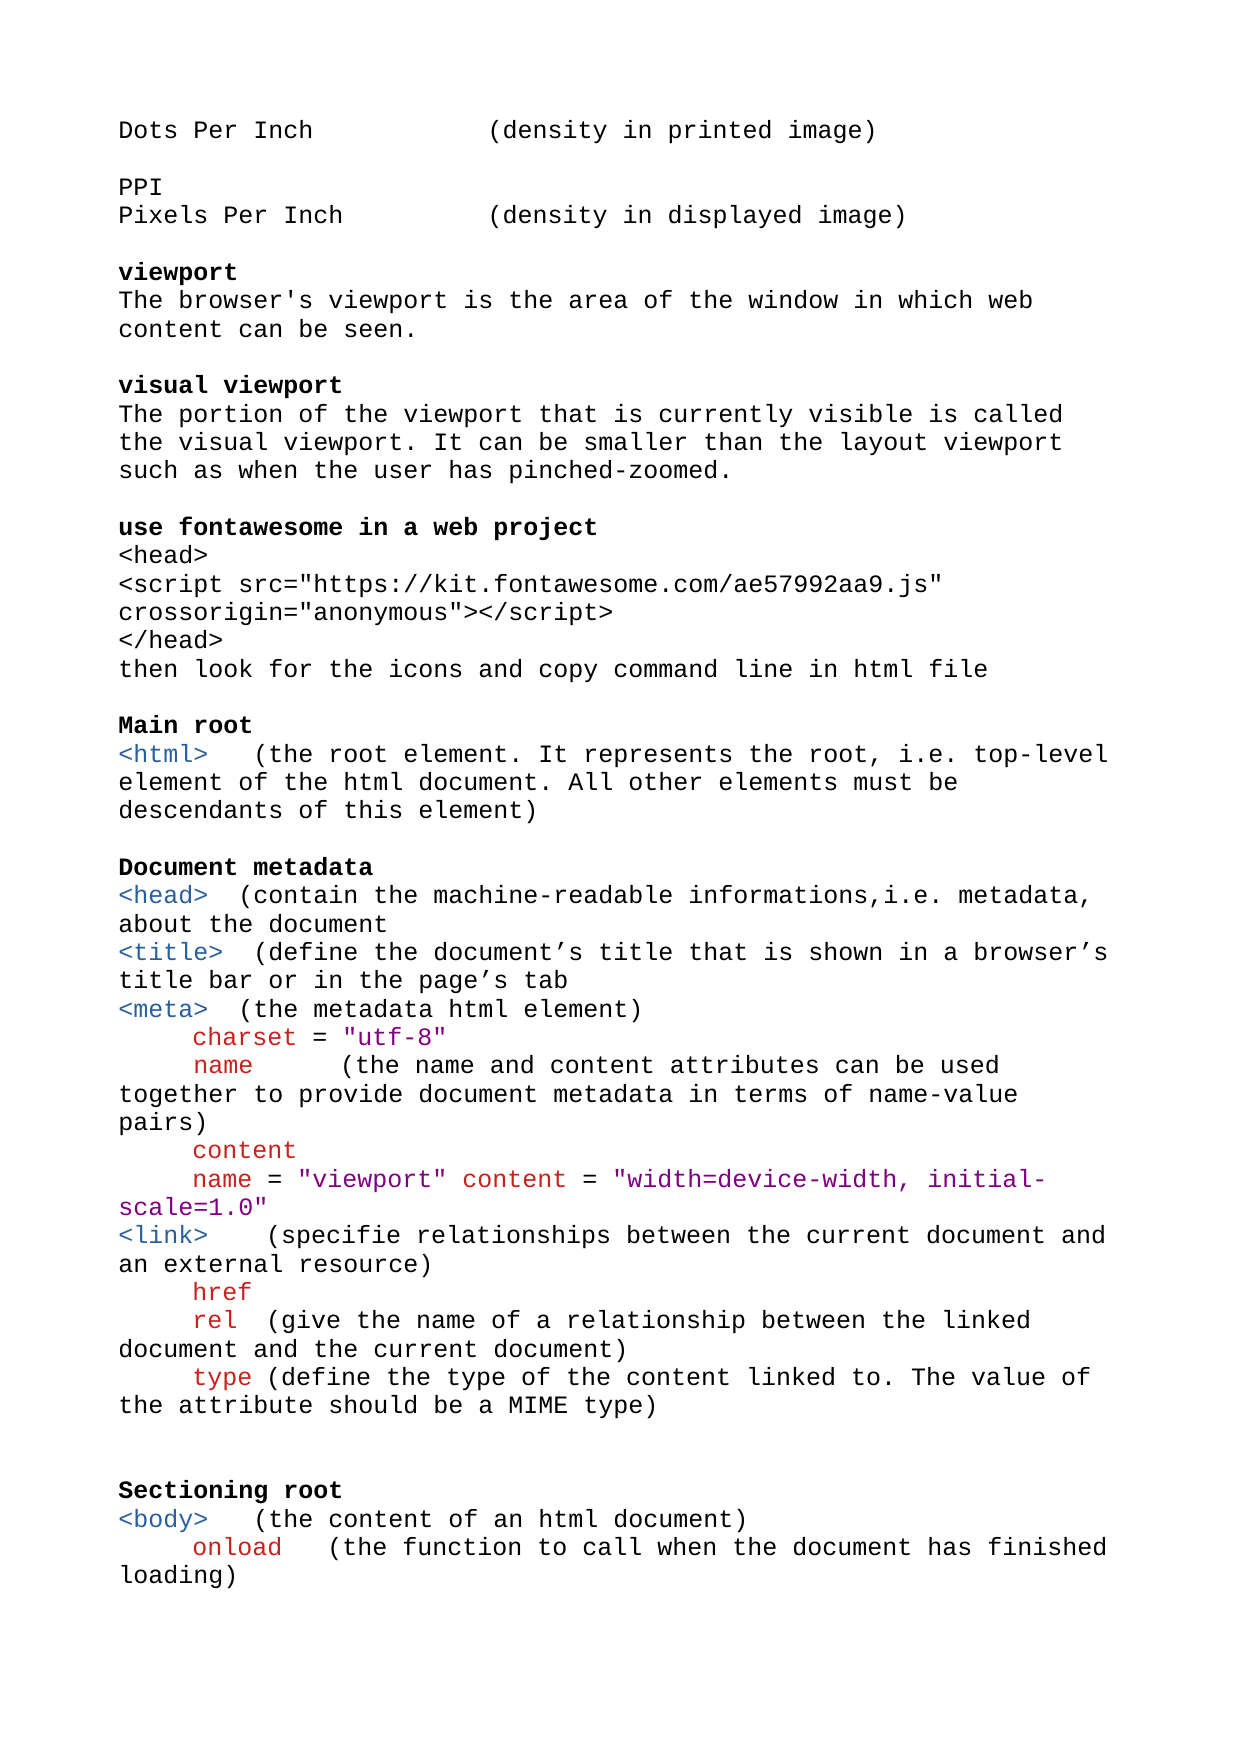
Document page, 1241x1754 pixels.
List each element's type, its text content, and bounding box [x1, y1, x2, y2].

text use fontawesome in a web project [118, 515, 1122, 543]
text <body> (the content of an html document) [118, 1506, 1122, 1535]
text href [118, 1280, 1122, 1308]
text <title> (define the document’s title that is shown in a browser’s title bar or in the page’s tab [118, 940, 1122, 996]
text Document metadata [118, 855, 1122, 883]
text The browser's viewport is the area of the window in which web content can be seen. [118, 288, 1122, 345]
text <head> [118, 543, 1122, 571]
text charset = "utf-8" [118, 1025, 1122, 1053]
text <head> (contain the machine-readable informations,i.e. metadata, about the document [118, 883, 1122, 940]
text type (define the type of the content linked to. The value of the attribute should be a MIME type) [118, 1365, 1122, 1421]
text Sectioning root [118, 1478, 1122, 1506]
text <script src="https://kit.fontawesome.com/ae57992aa9.js" crossorigin="anonymous"></script> [118, 571, 1122, 628]
text </head> [118, 628, 1122, 656]
text The portion of the viewport that is currently visible is called the visual viewport. It can be smaller than the layout viewport such as when the user has pinched-zoomed. [118, 401, 1122, 486]
text Pixels Per Inch (density in displayed image) [118, 203, 1122, 231]
text rel (give the name of a relationship between the linked document and the current document) [118, 1308, 1122, 1365]
text PPI [118, 175, 1122, 203]
text onload (the function to call when the document has finished loading) [118, 1535, 1122, 1591]
text <meta> (the metadata html element) [118, 996, 1122, 1025]
text then look for the icons and copy command line in html file [118, 656, 1122, 685]
text viewport [118, 260, 1122, 288]
text name (the name and content attributes can be used together to provide document metadata in terms of name-value pairs) [118, 1053, 1122, 1138]
text Dots Per Inch (density in printed image) [118, 118, 1122, 146]
text <html> (the root element. It represents the root, i.e. top-level element of the html document. All other elements must be descendants of this element) [118, 741, 1122, 826]
text visual viewport [118, 373, 1122, 401]
text name = "viewport" content = "width=device-width, initial-scale=1.0" [118, 1166, 1122, 1223]
text Main root [118, 713, 1122, 741]
text <link> (specifie relationships between the current document and an external resource) [118, 1223, 1122, 1280]
text content [118, 1138, 1122, 1166]
